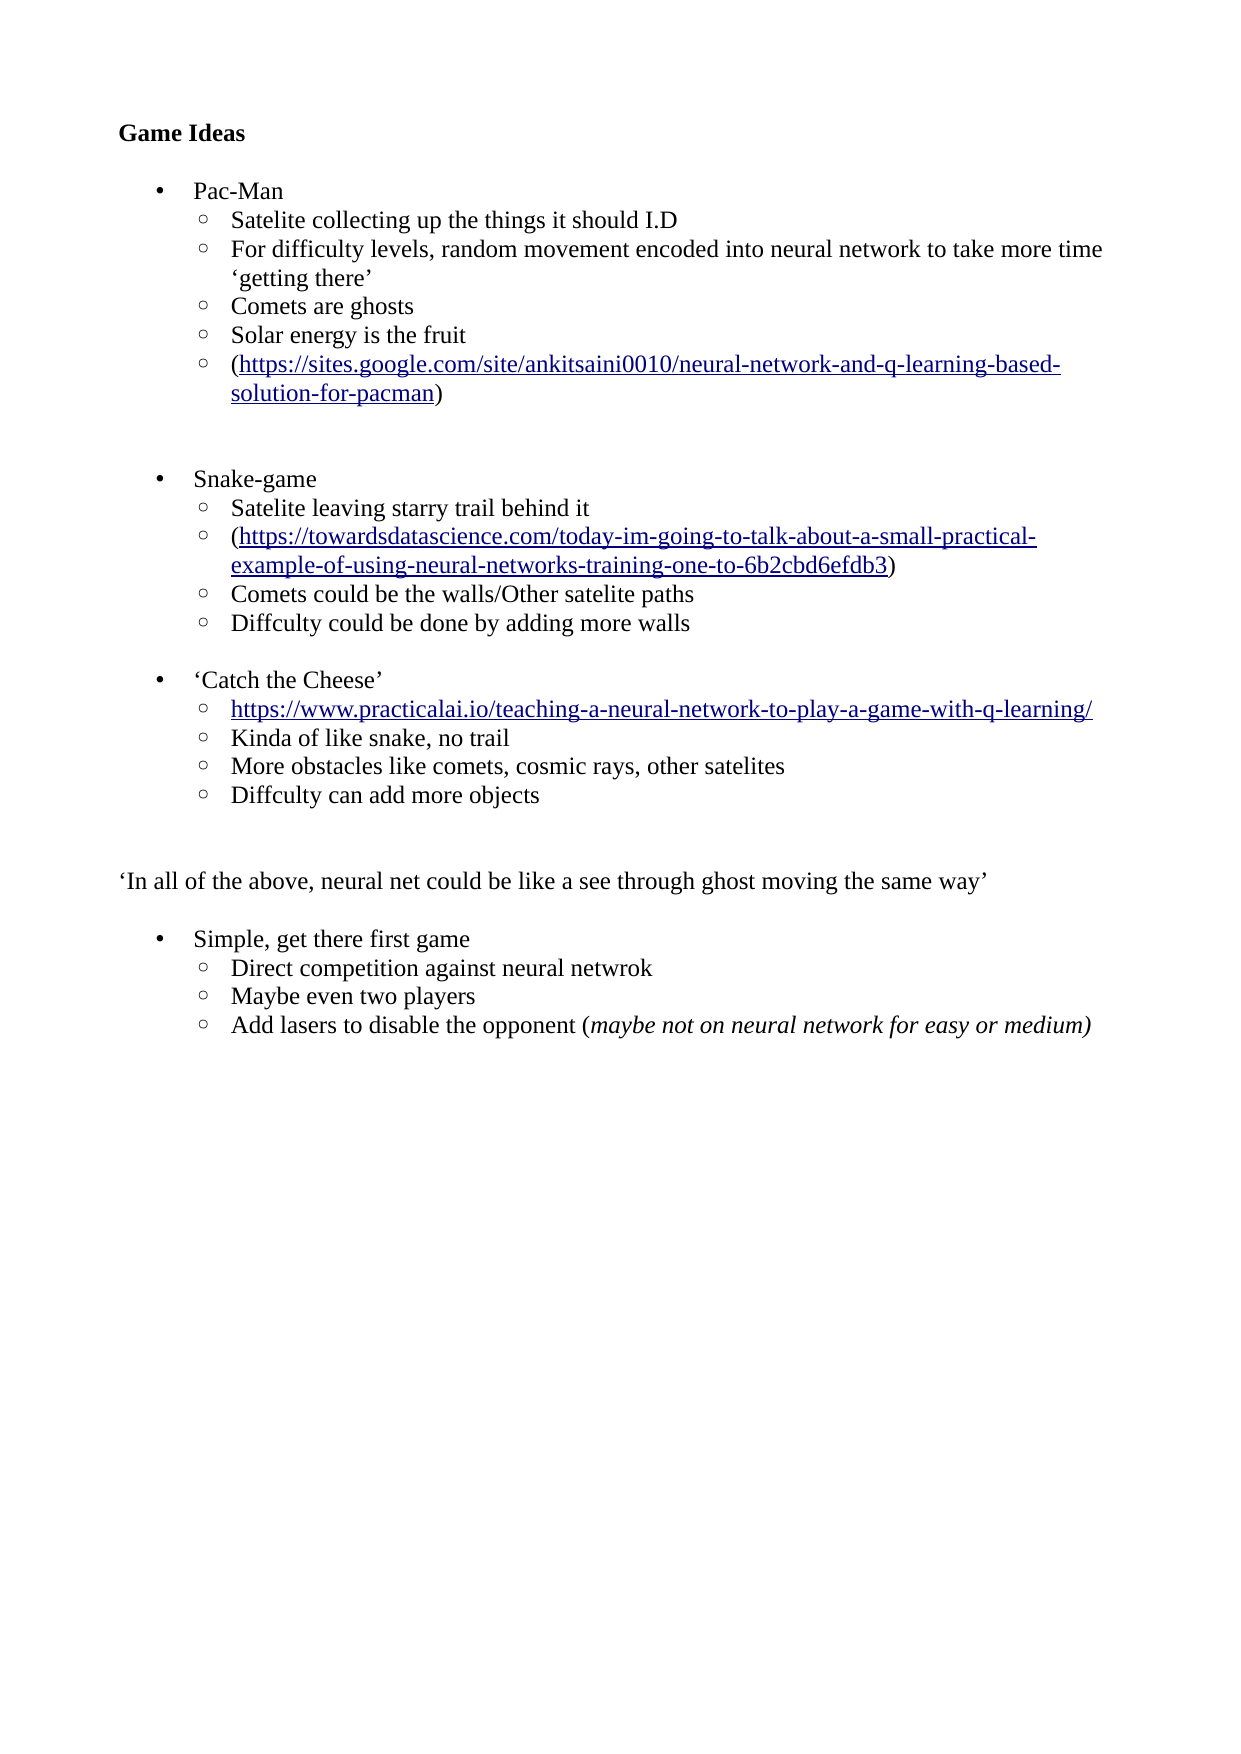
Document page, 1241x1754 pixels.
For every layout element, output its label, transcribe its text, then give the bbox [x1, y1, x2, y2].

list Maybe even two players [193, 981, 1122, 1010]
list Direct competition against neural netwrok [193, 953, 1122, 981]
list Comets could be the walls/Other satelite paths [193, 579, 1122, 608]
list More obstacles like comets, cosmic rays, other satelites [193, 751, 1122, 780]
list Diffculty can add more objects [193, 780, 1122, 809]
list Satelite collecting up the things it should I.D [193, 205, 1122, 234]
list For difficulty levels, random movement encoded into neural network to take more time ‘getting there’ [193, 234, 1122, 291]
text ‘In all of the above, neural net could be like a see through ghost moving the same way’ [118, 866, 1122, 895]
list Add lasers to disable the opponent (maybe not on neural network for easy or medium) [193, 1010, 1122, 1039]
list https://www.practicalai.io/teaching-a-neural-network-to-play-a-game-with-q-learning/ [193, 694, 1122, 723]
list Diffculty could be done by adding more walls [193, 608, 1122, 636]
list (https://towardsdatascience.com/today-im-going-to-talk-about-a-small-practical-example-of-using-neural-networks-training-one-to-6b2cbd6efdb3) [193, 521, 1122, 579]
list Simple, get there first game [156, 924, 1122, 953]
list Pac-Man [156, 176, 1122, 205]
list Satelite leaving starry trail behind it [193, 493, 1122, 521]
list Comets are ghosts [193, 291, 1122, 320]
list ‘Catch the Cheese’ [156, 665, 1122, 694]
list Solar energy is the fruit [193, 320, 1122, 349]
list Snake-game [156, 464, 1122, 493]
list Kinda of like snake, no trail [193, 723, 1122, 751]
list (https://sites.google.com/site/ankitsaini0010/neural-network-and-q-learning-based-solution-for-pacman) [193, 349, 1122, 406]
